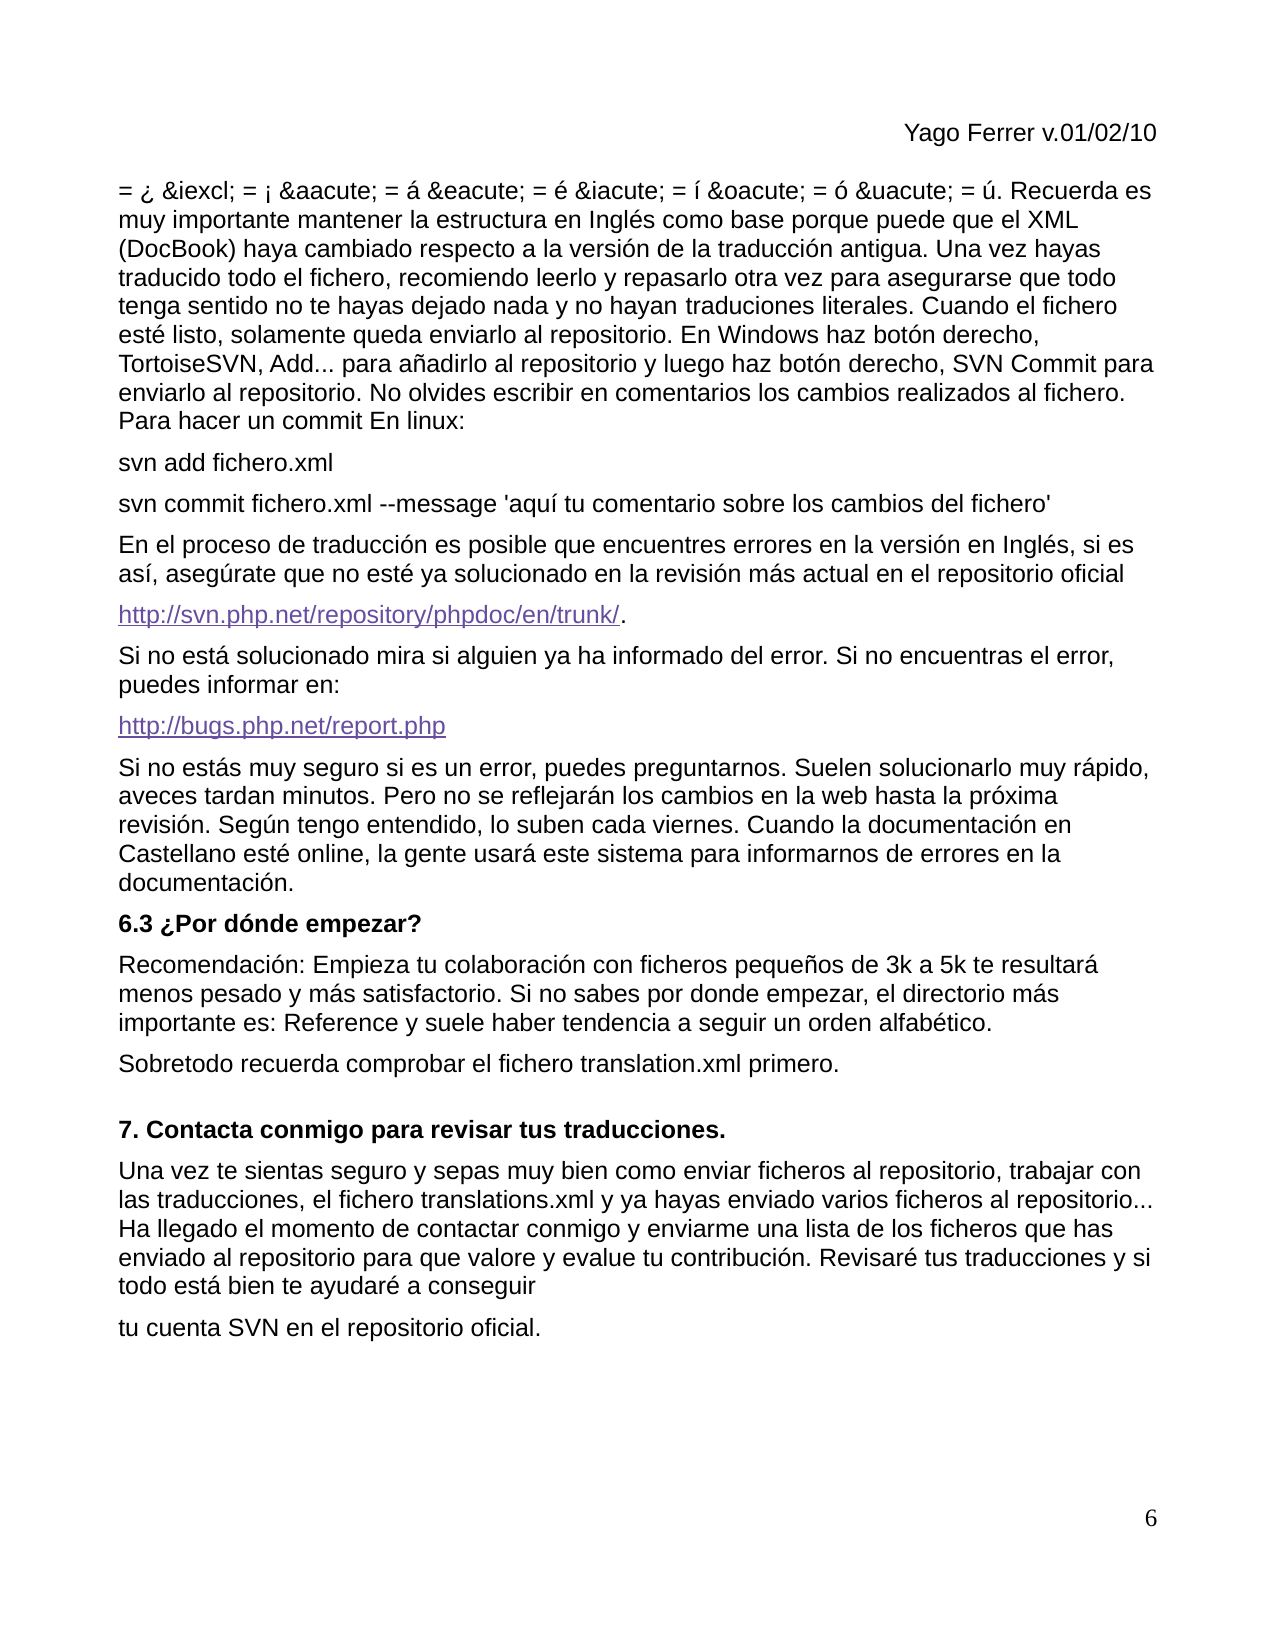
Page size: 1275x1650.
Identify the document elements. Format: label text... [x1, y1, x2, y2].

text 6.3 ¿Por dónde empezar? [118, 909, 1157, 938]
text = ¿ &iexcl; = ¡ &aacute; = á &eacute; = é &iacute; = í &oacute; = ó &uacute; = ú. Recuerda es muy importante mantener la estructura en Inglés como base porque puede que el XML (DocBook) haya cambiado respecto a la versión de la traducción antigua. Una vez hayas traducido todo el fichero, recomiendo leerlo y repasarlo otra vez para asegurarse que todo tenga sentido no te hayas dejado nada y no hayan traduciones literales. Cuando el fichero esté listo, solamente queda enviarlo al repositorio. En Windows haz botón derecho, TortoiseSVN, Add... para añadirlo al repositorio y luego haz botón derecho, SVN Commit para enviarlo al repositorio. No olvides escribir en comentarios los cambios realizados al fichero. Para hacer un commit En linux: [118, 176, 1157, 435]
text Si no está solucionado mira si alguien ya ha informado del error. Si no encuentras el error, puedes informar en: [118, 641, 1157, 699]
text http://svn.php.net/repository/phpdoc/en/trunk/. [118, 600, 1157, 629]
text Una vez te sientas seguro y sepas muy bien como enviar ficheros al repositorio, trabajar con las traducciones, el fichero translations.xml y ya hayas enviado varios ficheros al repositorio... Ha llegado el momento de contactar conmigo y enviarme una lista de los ficheros que has enviado al repositorio para que valore y evalue tu contribución. Revisaré tus traducciones y si todo está bien te ayudaré a conseguir [118, 1156, 1157, 1300]
subtitle 7. Contacta conmigo para revisar tus traducciones. [118, 1115, 1157, 1144]
text svn add fichero.xml [118, 448, 1157, 476]
text Recomendación: Empieza tu colaboración con ficheros pequeños de 3k a 5k te resultará menos pesado y más satisfactorio. Si no sabes por donde empezar, el directorio más importante es: Reference y suele haber tendencia a seguir un orden alfabético. [118, 950, 1157, 1036]
text http://bugs.php.net/report.php [118, 711, 1157, 740]
text tu cuenta SVN en el repositorio oficial. [118, 1313, 1157, 1341]
text En el proceso de traducción es posible que encuentres errores en la versión en Inglés, si es así, asegúrate que no esté ya solucionado en la revisión más actual en el repositorio oficial [118, 530, 1157, 588]
text Sobretodo recuerda comprobar el fichero translation.xml primero. [118, 1049, 1157, 1078]
text Si no estás muy seguro si es un error, puedes preguntarnos. Suelen solucionarlo muy rápido, aveces tardan minutos. Pero no se reflejarán los cambios en la web hasta la próxima revisión. Según tengo entendido, lo suben cada viernes. Cuando la documentación en Castellano esté online, la gente usará este sistema para informarnos de errores en la documentación. [118, 753, 1157, 896]
text svn commit fichero.xml --message 'aquí tu comentario sobre los cambios del fichero' [118, 489, 1157, 518]
